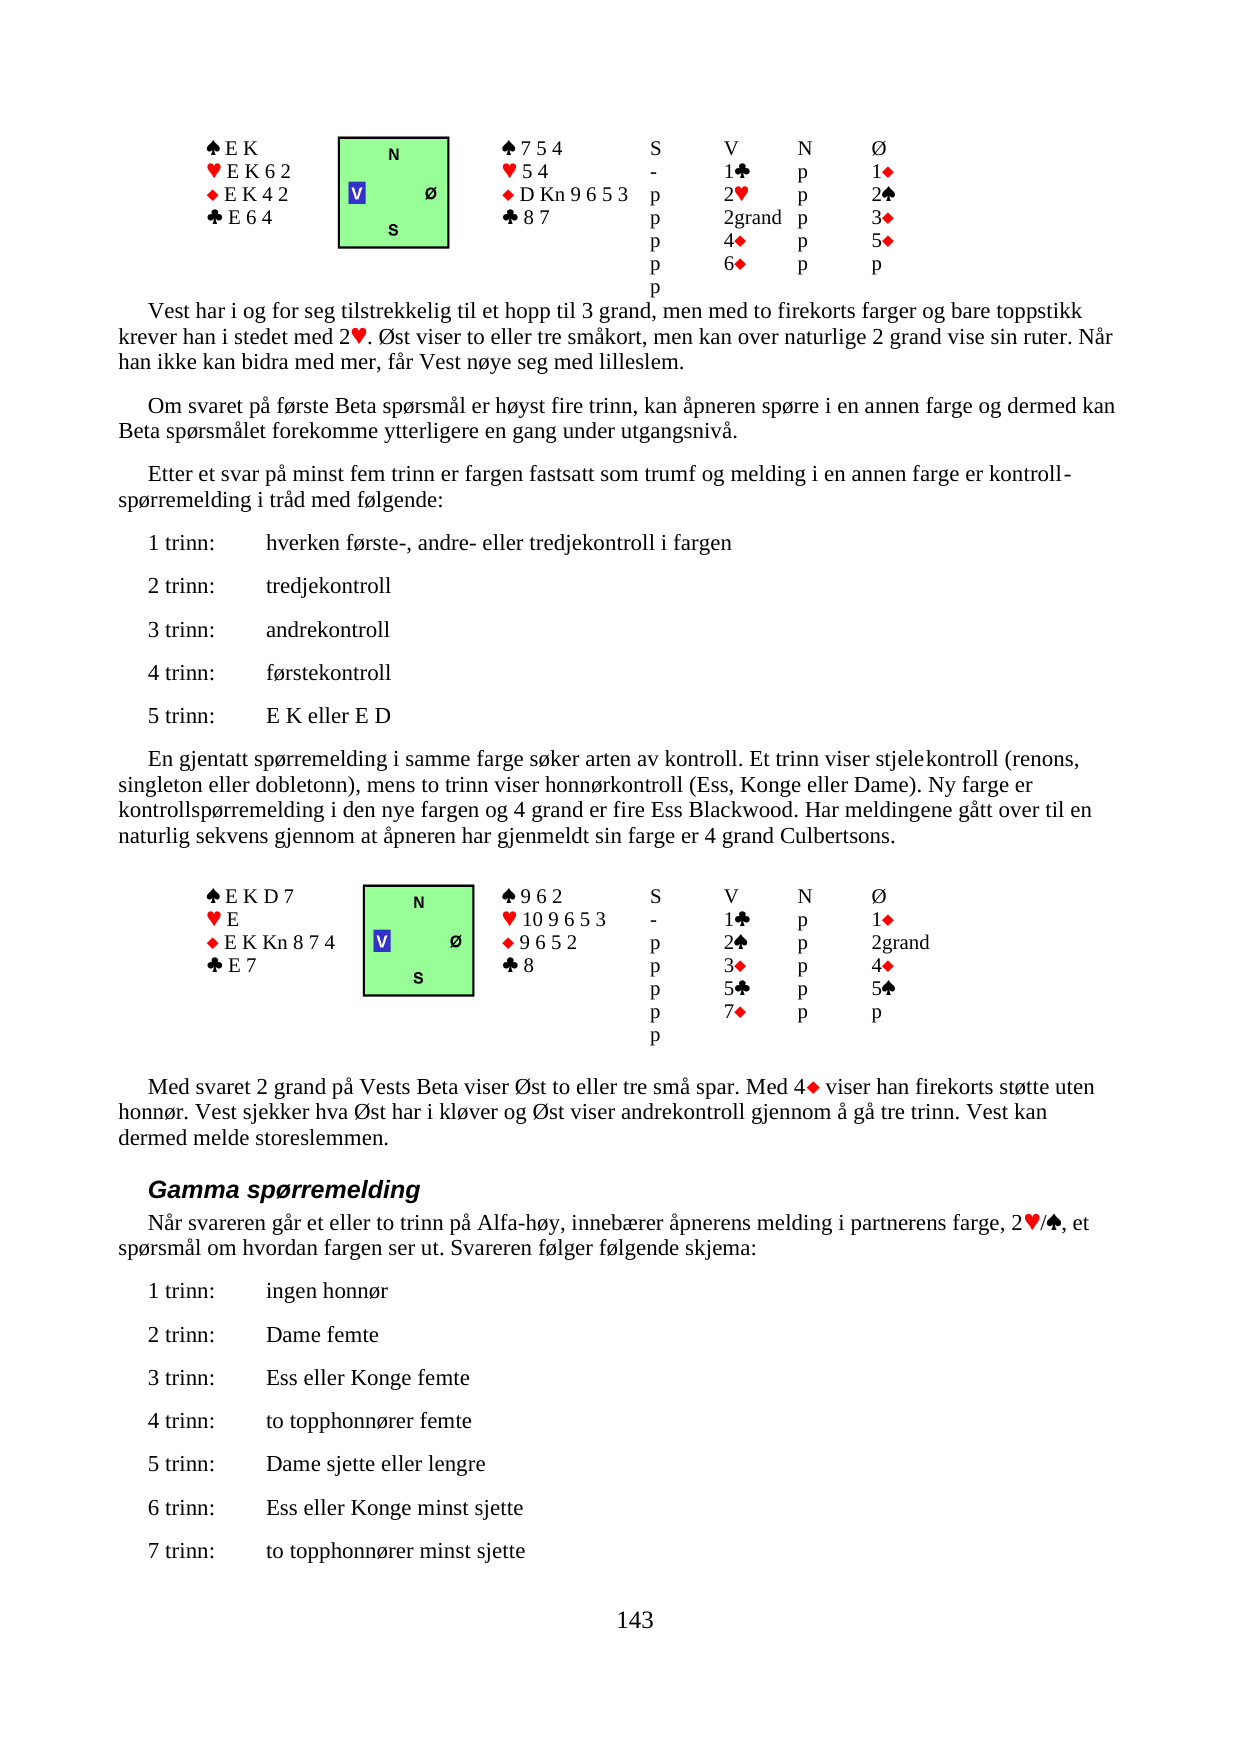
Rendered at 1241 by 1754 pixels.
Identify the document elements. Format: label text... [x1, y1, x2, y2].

text Vest har i og for seg tilstrekkelig til et hopp til 3 grand, men med to firekorts farger og bare toppstikk krever han i stedet med 2©. Øst viser to eller tre småkort, men kan over naturlige 2 grand vise sin ruter. Når han ikke kan bidra med mer, får Vest nøye seg med lilleslem. [118, 298, 1122, 375]
picture [362, 884, 475, 997]
text 4 trinn: to topphonnører femte [118, 1408, 1122, 1433]
text ª E K D 7 ª 9 6 2 S V N Ø © E © 10 9 6 5 3 - 1§ p 1¨ ¨ E K Kn 8 7 4 ¨ 9 6 5 2 p 2ª p 2grand § E 7 § 8 p 3¨ p 4¨ p 5§ p 5ª p 7¨ p p p [118, 866, 1122, 1046]
text 4 trinn: førstekontroll [118, 660, 1122, 685]
text 5 trinn: Dame sjette eller lengre [118, 1451, 1122, 1477]
text 3 trinn: andrekontroll [118, 616, 1122, 642]
text 5 trinn: E K eller E D [118, 703, 1122, 728]
text Med svaret 2 grand på Vests Beta viser Øst to eller tre små spar. Med 4¨ viser han firekorts støtte uten honnør. Vest sjekker hva Øst har i kløver og Øst viser andrekontroll gjennom å gå tre trinn. Vest kan dermed melde storeslemmen. [118, 1074, 1122, 1150]
text 2 trinn: Dame femte [118, 1322, 1122, 1347]
text En gjentatt spørremelding i samme farge søker arten av kontroll. Et trinn viser stjele­kontroll (renons, singleton eller dobletonn), mens to trinn viser honnørkontroll (Ess, Konge eller Dame). Ny farge er kontrollspørremelding i den nye fargen og 4 grand er fire Ess Blackwood. Har meldingene gått over til en naturlig sekvens gjennom at åpneren har gjenmeldt sin farge er 4 grand Culbertsons. [118, 746, 1122, 848]
text 3 trinn: Ess eller Konge femte [118, 1365, 1122, 1390]
text 1 trinn: ingen honnør [118, 1278, 1122, 1304]
subtitle Gamma spørremelding [148, 1175, 1122, 1203]
text Om svaret på første Beta spørsmål er høyst fire trinn, kan åpneren spørre i en annen farge og dermed kan Beta spørsmålet forekomme ytterligere en gang under utgangsnivå. [118, 392, 1122, 443]
text Etter et svar på minst fem trinn er fargen fastsatt som trumf og melding i en annen farge er kontroll­spørre­melding i tråd med følgende: [118, 461, 1122, 512]
text 7 trinn: to topphonnører minst sjette [118, 1538, 1122, 1563]
text 2 trinn: tredjekontroll [118, 573, 1122, 599]
text 6 trinn: Ess eller Konge minst sjette [118, 1494, 1122, 1520]
text Når svareren går et eller to trinn på Alfa-høy, innebærer åpnerens melding i partnerens farge, 2©/ª, et spørsmål om hvordan fargen ser ut. Svareren følger følgende skjema: [118, 1209, 1122, 1261]
text ª E K ª 7 5 4 S V N Ø © E K 6 2 © 5 4 - 1§ p 1¨ ¨ E K 4 2 ¨ D Kn 9 6 5 3 p 2© p 2ª § E 6 4 § 8 7 p 2grand p 3¨ p 4¨ p 5¨ p 6¨ p p p [118, 118, 1122, 298]
text 1 trinn: hverken første‑, andre‑ eller tredjekontroll i fargen [118, 530, 1122, 556]
picture [337, 136, 450, 249]
